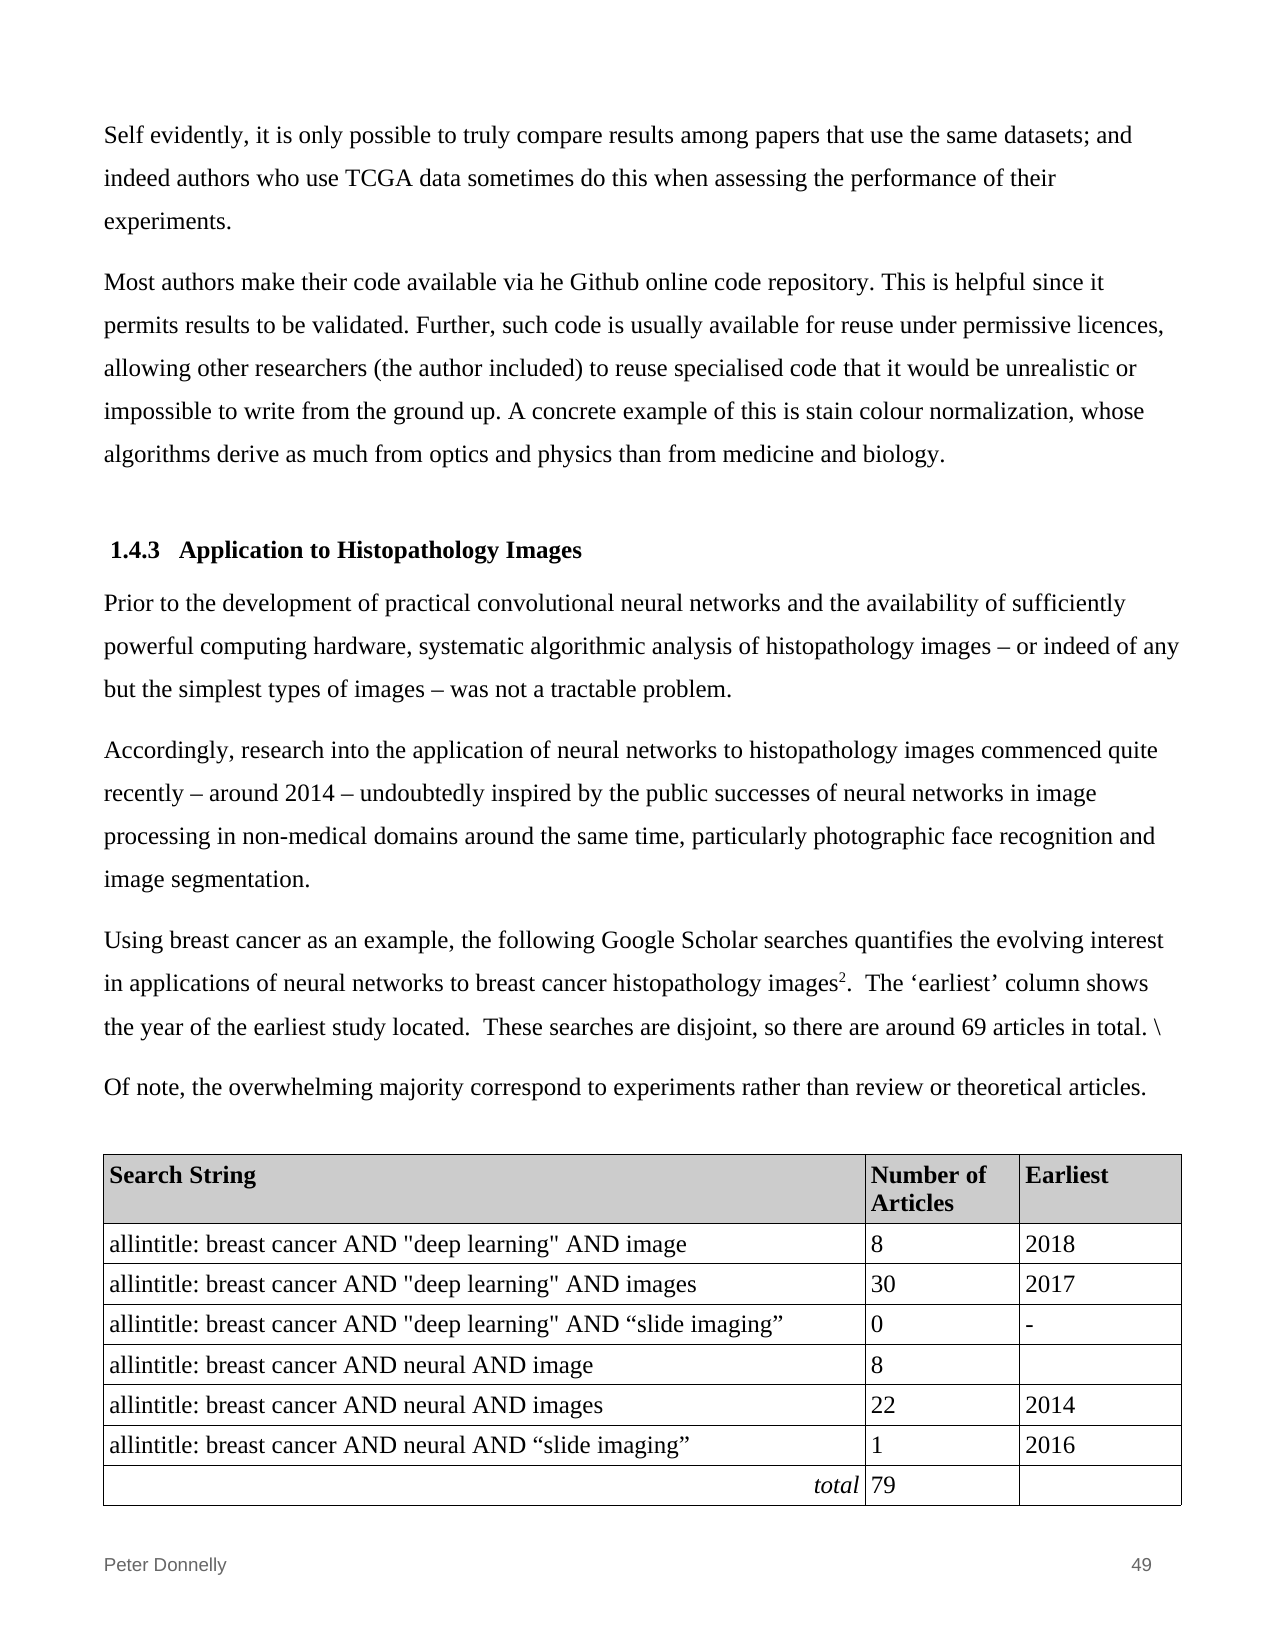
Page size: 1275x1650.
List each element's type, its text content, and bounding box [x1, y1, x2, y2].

table_cell 0 [866, 1305, 1019, 1344]
table_cell 30 [866, 1264, 1019, 1303]
table_cell 79 [866, 1466, 1019, 1505]
table_cell 2014 [1020, 1385, 1181, 1424]
table_cell allintitle: breast cancer AND neural AND images [104, 1385, 865, 1424]
table_cell - [1020, 1305, 1181, 1344]
table_cell total [104, 1466, 865, 1505]
table_cell 1 [866, 1426, 1019, 1465]
subtitle Application to Histopathology Images [103, 536, 1181, 564]
table_cell 2018 [1020, 1224, 1181, 1263]
table_cell 22 [866, 1385, 1019, 1424]
text Accordingly, research into the application of neural networks to histopathology images commenced quite recently – around 2014 – undoubtedly inspired by the public successes of neural networks in image processing in non-medical domains around the same time, particularly photographic face recognition and image segmentation. [103, 735, 1181, 893]
text Of note, the overwhelming majority correspond to experiments rather than review or theoretical articles. [103, 1072, 1181, 1101]
table_cell 8 [866, 1224, 1019, 1263]
table_cell allintitle: breast cancer AND "deep learning" AND images [104, 1264, 865, 1303]
table_cell 2016 [1020, 1426, 1181, 1465]
text Self evidently, it is only possible to truly compare results among papers that use the same datasets; and indeed authors who use TCGA data sometimes do this when assessing the performance of their experiments. [103, 120, 1181, 235]
table_cell allintitle: breast cancer AND "deep learning" AND image [104, 1224, 865, 1263]
table_header Earliest [1020, 1155, 1181, 1223]
table_cell 8 [866, 1345, 1019, 1384]
table_cell allintitle: breast cancer AND neural AND “slide imaging” [104, 1426, 865, 1465]
table_header Number of Articles [866, 1155, 1019, 1223]
table_cell [1020, 1466, 1181, 1505]
table_cell allintitle: breast cancer AND "deep learning" AND “slide imaging” [104, 1305, 865, 1344]
text Prior to the development of practical convolutional neural networks and the availability of sufficiently powerful computing hardware, systematic algorithmic analysis of histopathology images – or indeed of any but the simplest types of images – was not a tractable problem. [103, 588, 1181, 703]
text Using breast cancer as an example, the following Google Scholar searches quantifies the evolving interest in applications of neural networks to breast cancer histopathology images. The ‘earliest’ column shows the year of the earliest study located. These searches are disjoint, so there are around 69 articles in total. \ [103, 925, 1181, 1040]
table_cell [1020, 1345, 1181, 1384]
text Most authors make their code available via he Github online code repository. This is helpful since it permits results to be validated. Further, such code is usually available for reuse under permissive licences, allowing other researchers (the author included) to reuse specialised code that it would be unrealistic or impossible to write from the ground up. A concrete example of this is stain colour normalization, whose algorithms derive as much from optics and physics than from medicine and biology. [103, 267, 1181, 468]
table_header Search String [104, 1155, 865, 1223]
table_cell 2017 [1020, 1264, 1181, 1303]
table_cell allintitle: breast cancer AND neural AND image [104, 1345, 865, 1384]
